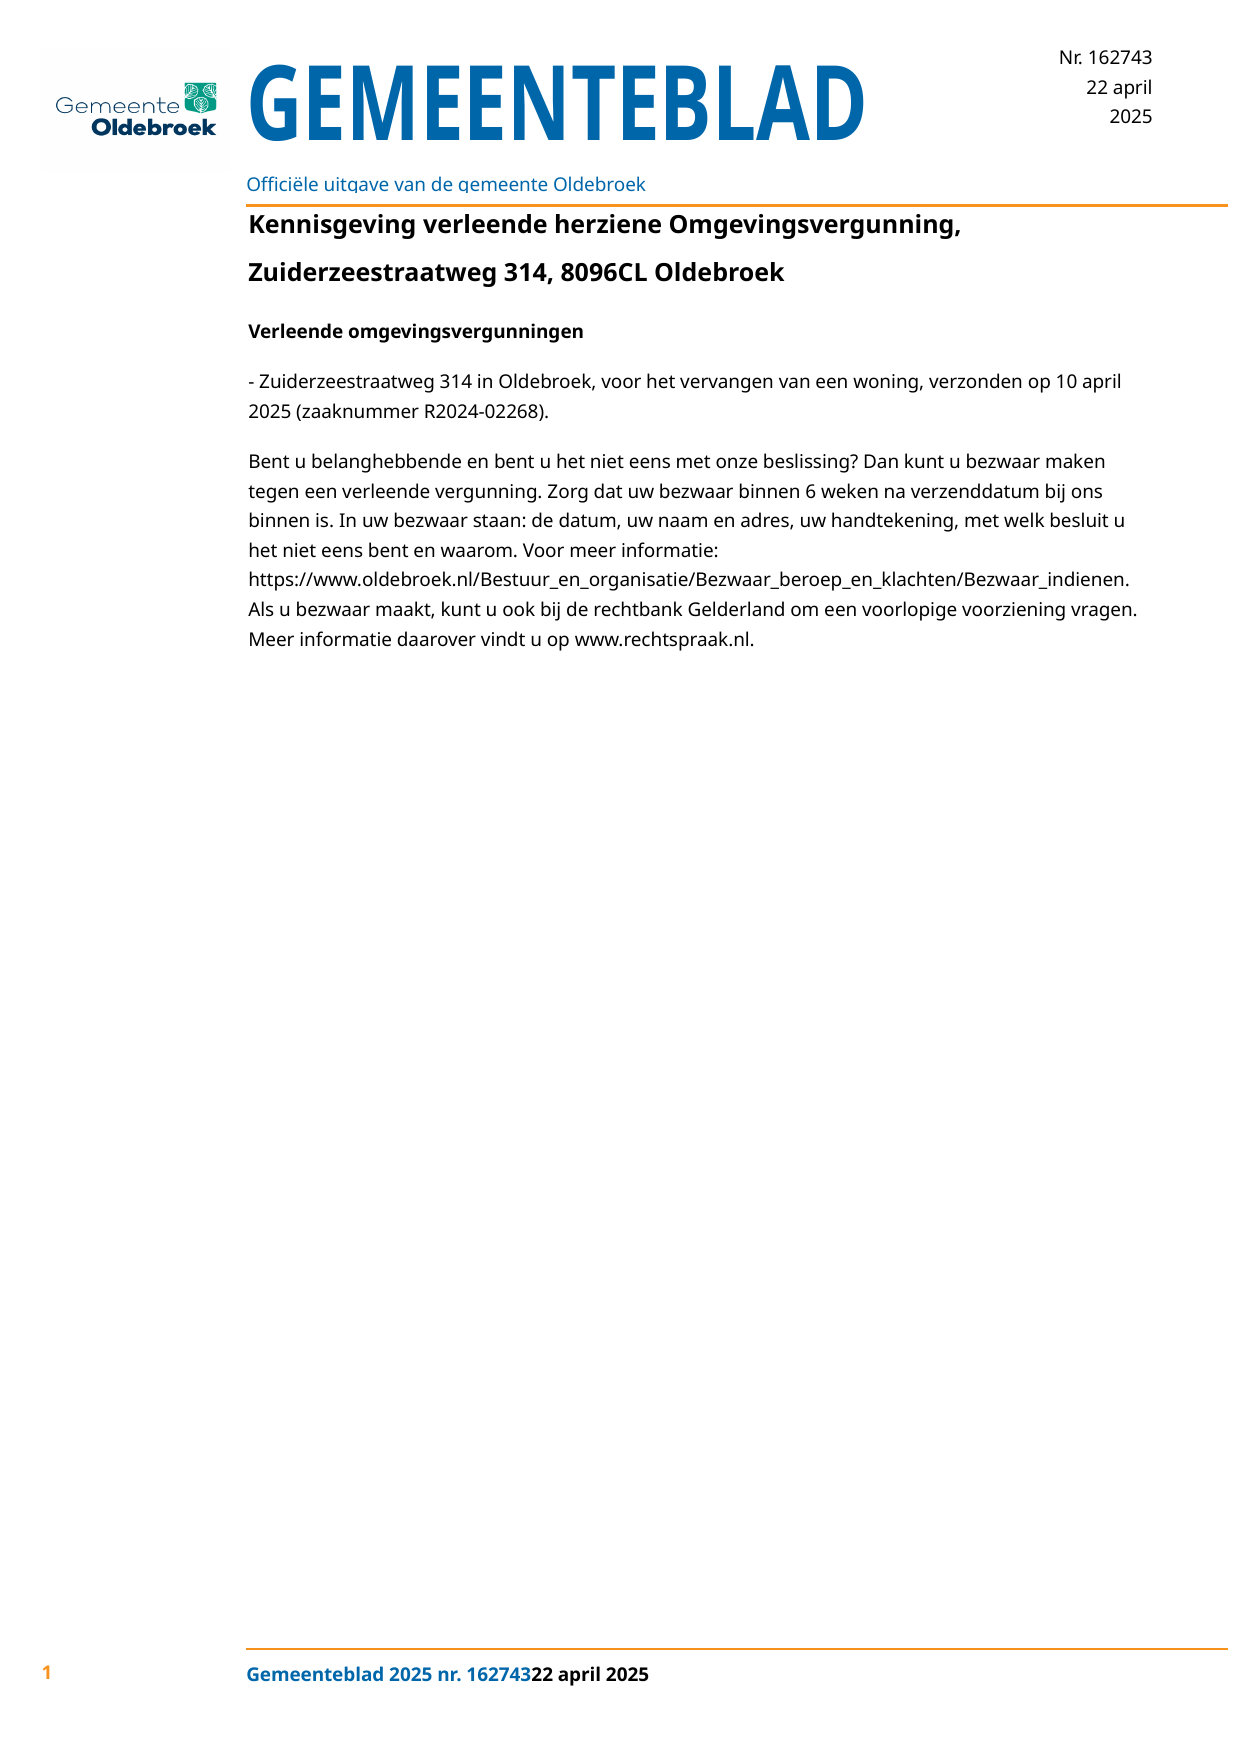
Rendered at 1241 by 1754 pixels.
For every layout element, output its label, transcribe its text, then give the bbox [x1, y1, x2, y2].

text Bent u belanghebbende en bent u het niet eens met onze beslissing? Dan kunt u bezwaar maken tegen een verleende vergunning. Zorg dat uw bezwaar binnen 6 weken na verzenddatum bij ons binnen is. In uw bezwaar staan: de datum, uw naam en adres, uw handtekening, met welk besluit u het niet eens bent en waarom. Voor meer informatie: https://www.oldebroek.nl/Bestuur_en_organisatie/Bezwaar_beroep_en_klachten/Bezwaar_indienen. Als u bezwaar maakt, kunt u ook bij de rechtbank Gelderland om een voorlopige voorziening vragen. Meer informatie daarover vindt u op www.rechtspraak.nl. [248, 448, 1152, 652]
text Kennisgeving verleende herziene Omgevingsvergunning, Zuiderzeestraatweg 314, 8096CL Oldebroek [248, 207, 1152, 288]
text - Zuiderzeestraatweg 314 in Oldebroek, voor het vervangen van een woning, verzonden op 10 april 2025 (zaaknummer R2024-02268). [248, 368, 1152, 424]
picture [41, 47, 231, 172]
text Verleende omgevingsvergunningen [248, 318, 1152, 344]
